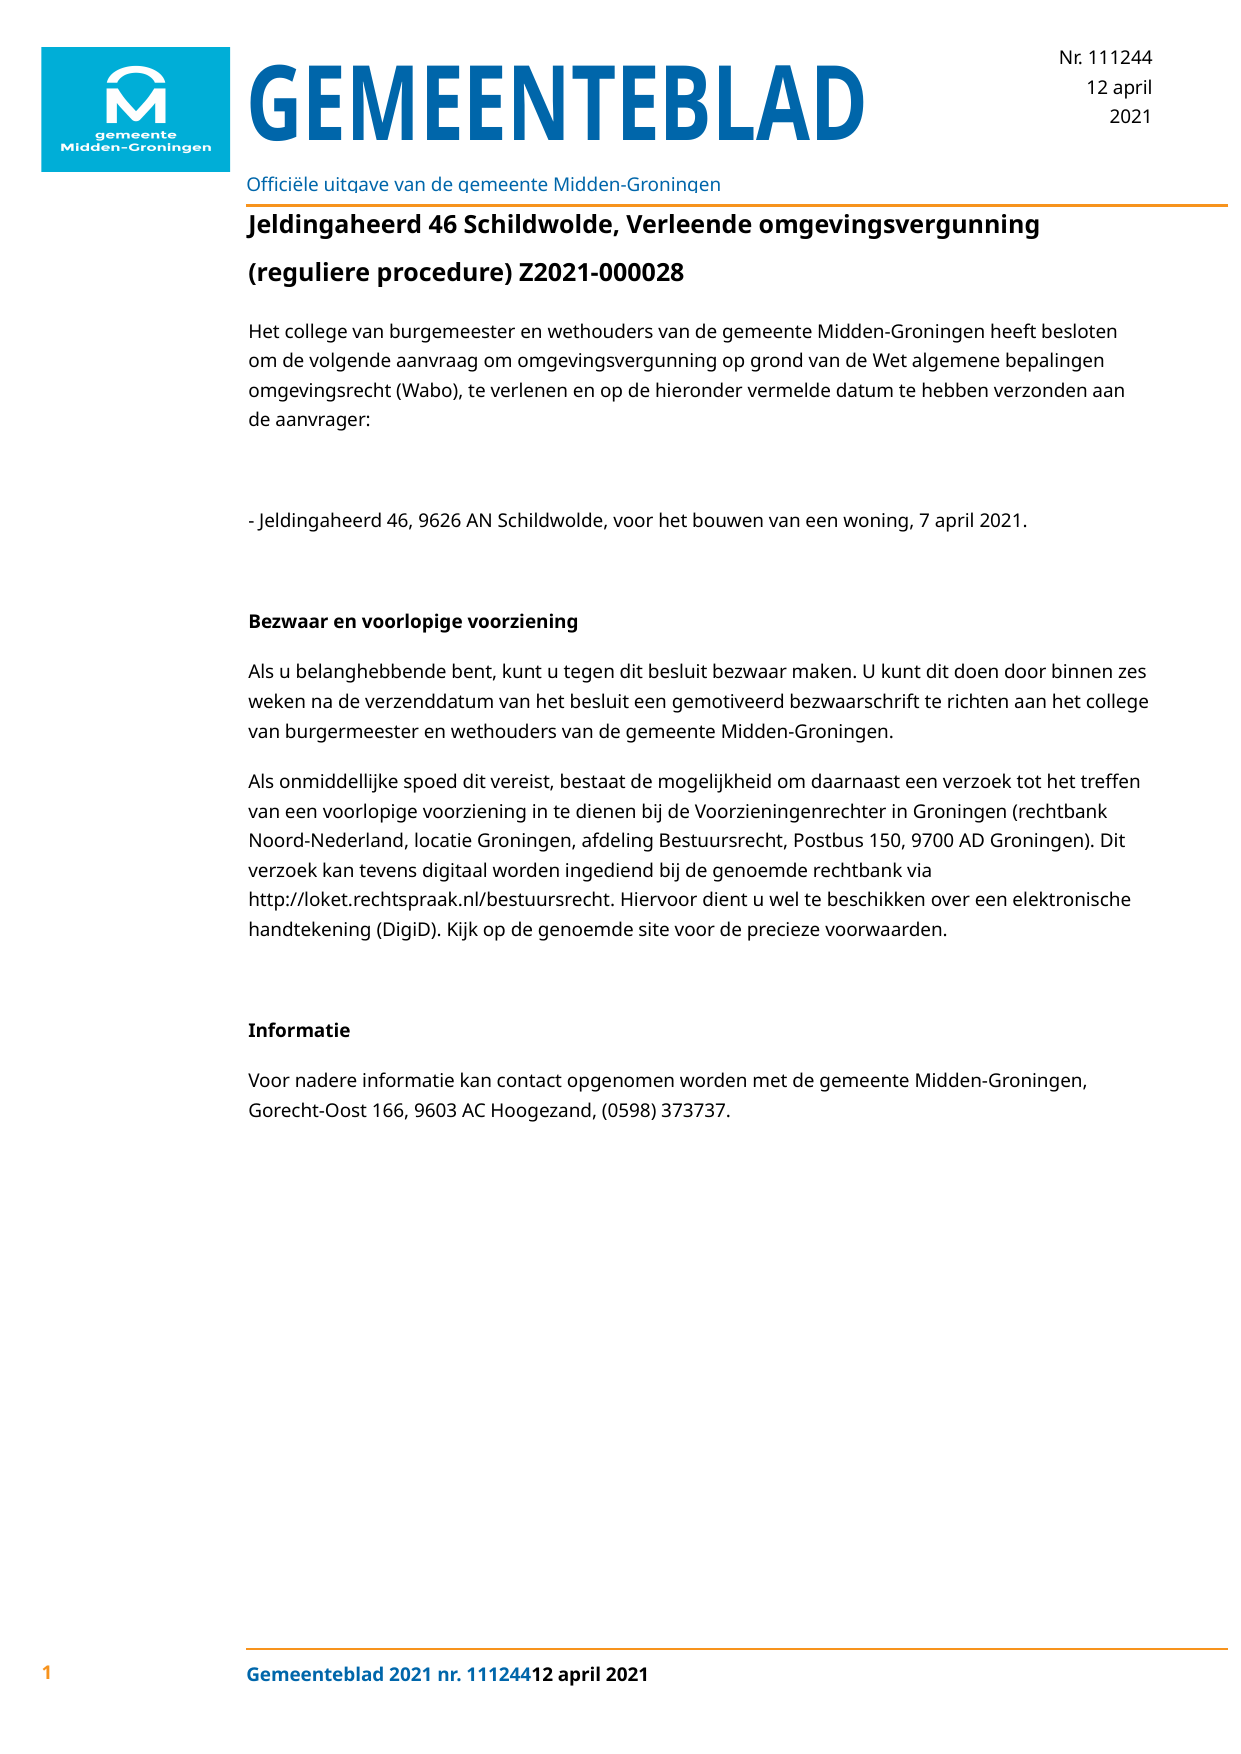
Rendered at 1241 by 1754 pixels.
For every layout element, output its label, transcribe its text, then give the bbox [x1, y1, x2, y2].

picture [107, 89, 165, 122]
picture [184, 146, 190, 153]
text Als u belanghebbende bent, kunt u tegen dit besluit bezwaar maken. U kunt dit doen door binnen zes weken na de verzenddatum van het besluit een gemotiveerd bezwaarschrift te richten aan het college van burgermeester en wethouders van de gemeente Midden-Groningen. [248, 659, 1152, 744]
picture [108, 66, 164, 82]
text - Jeldingaheerd 46, 9626 AN Schildwolde, voor het bouwen van een woning, 7 april 2021. [248, 507, 1152, 533]
text Als onmiddellijke spoed dit vereist, bestaat de mogelijkheid om daarnaast een verzoek tot het treffen van een voorlopige voorziening in te dienen bij de Voorzieningenrechter in Groningen (rechtbank Noord-Nederland, locatie Groningen, afdeling Bestuursrecht, Postbus 150, 9700 AD Groningen). Dit verzoek kan tevens digitaal worden ingediend bij de genoemde rechtbank via http://loket.rechtspraak.nl/bestuursrecht. Hiervoor dient u wel te beschikken over een elektronische handtekening (DigiD). Kijk op de genoemde site voor de precieze voorwaarden. [248, 768, 1152, 942]
text Informatie [248, 1017, 1152, 1043]
text Jeldingaheerd 46 Schildwolde, Verleende omgevingsvergunning (reguliere procedure) Z2021-000028 [248, 207, 1152, 288]
text Bezwaar en voorlopige voorziening [248, 608, 1152, 634]
text Het college van burgemeester en wethouders van de gemeente Midden-Groningen heeft besloten om de volgende aanvraag om omgevingsvergunning op grond van de Wet algemene bepalingen omgevingsrecht (Wabo), te verlenen en op de hieronder vermelde datum te hebben verzonden aan de aanvrager: [248, 318, 1152, 432]
text Voor nadere informatie kan contact opgenomen worden met de gemeente Midden-Groningen, Gorecht-Oost 166, 9603 AC Hoogezand, (0598) 373737. [248, 1067, 1152, 1123]
